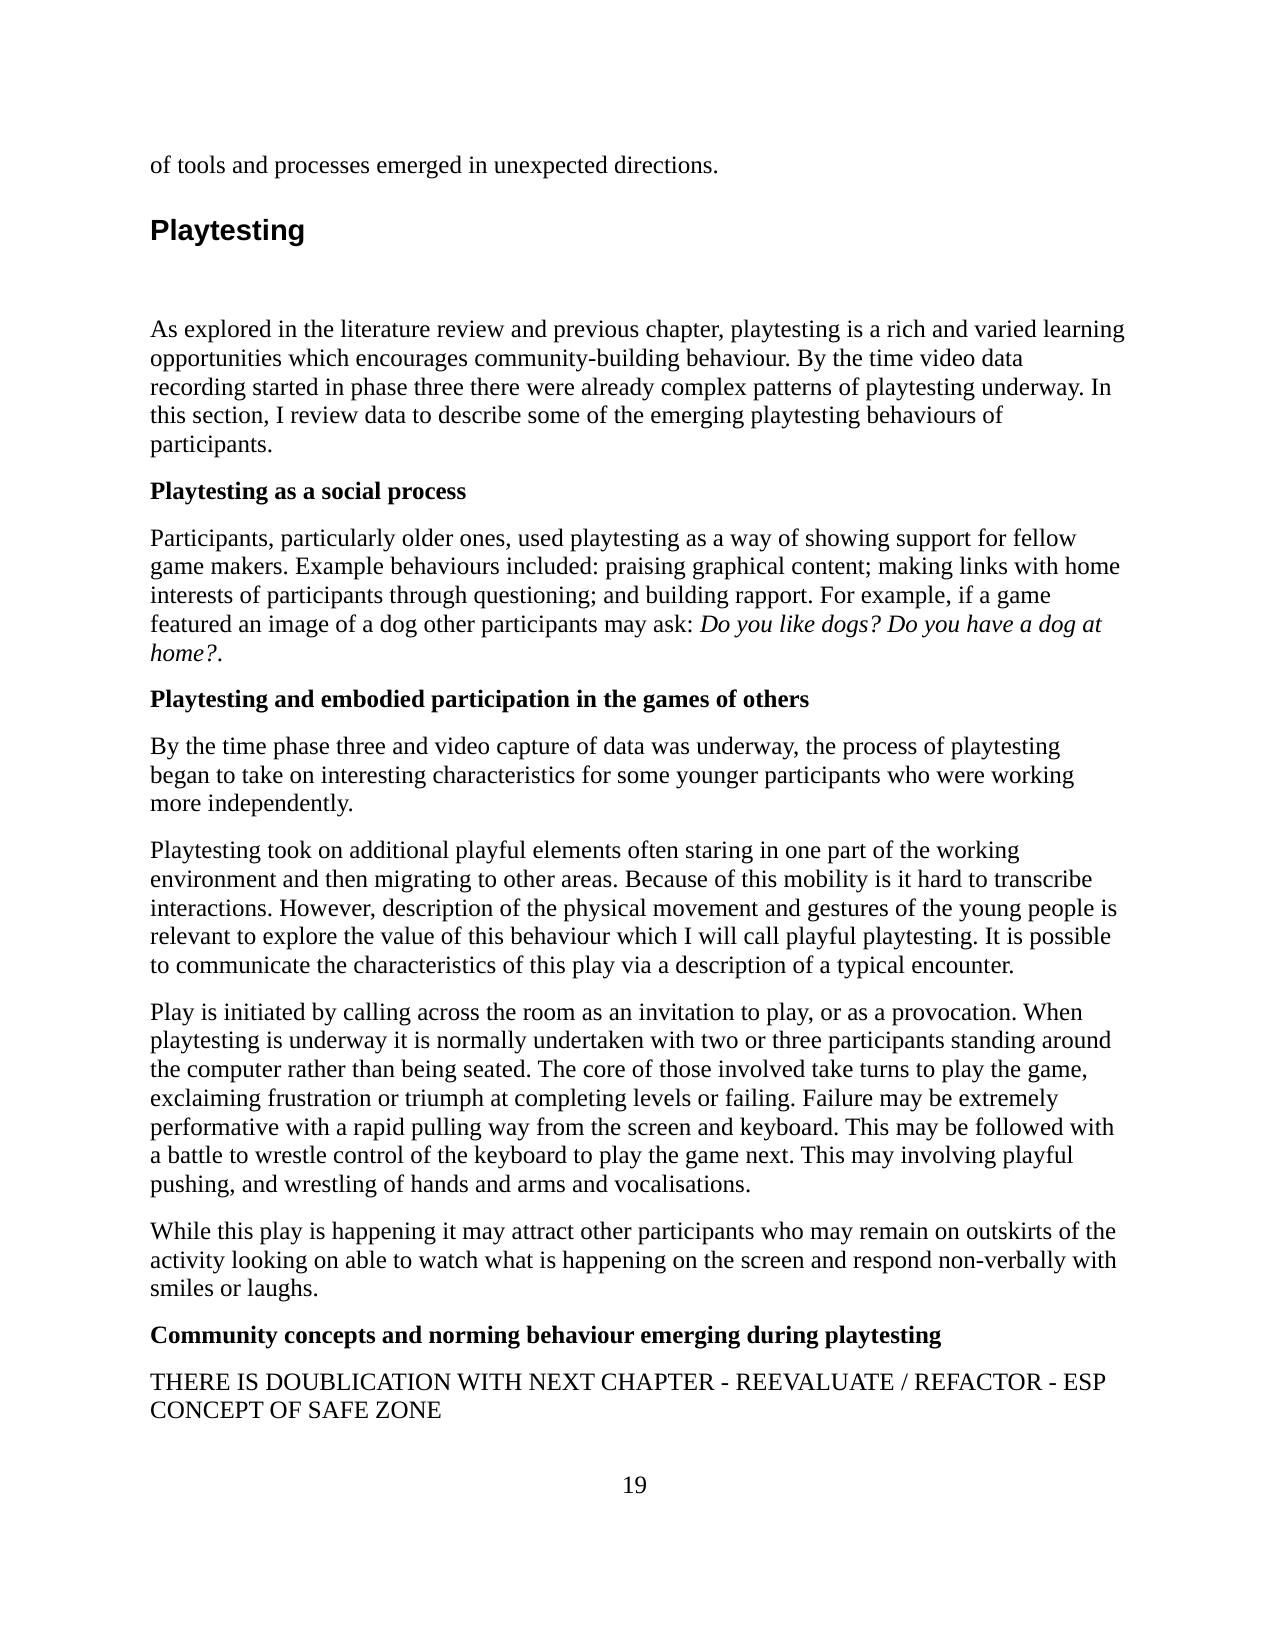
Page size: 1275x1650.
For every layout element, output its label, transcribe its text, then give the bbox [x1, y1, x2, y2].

text of tools and processes emerged in unexpected directions. [150, 150, 1125, 179]
text Playtesting took on additional playful elements often staring in one part of the working environment and then migrating to other areas. Because of this mobility is it hard to transcribe interactions. However, description of the physical movement and gestures of the young people is relevant to explore the value of this behaviour which I will call playful playtesting. It is possible to communicate the characteristics of this play via a description of a typical encounter. [150, 835, 1125, 979]
text Play is initiated by calling across the room as an invitation to play, or as a provocation. When playtesting is underway it is normally undertaken with two or three participants standing around the computer rather than being seated. The core of those involved take turns to play the game, exclaiming frustration or triumph at completing levels or failing. Failure may be extremely performative with a rapid pulling way from the screen and keyboard. This may be followed with a battle to wrestle control of the keyboard to play the game next. This may involving playful pushing, and wrestling of hands and arms and vocalisations. [150, 997, 1125, 1198]
subtitle Playtesting [150, 213, 1125, 246]
text THERE IS DOUBLICATION WITH NEXT CHAPTER - REEVALUATE / REFACTOR - ESP CONCEPT OF SAFE ZONE [150, 1367, 1125, 1424]
text Community concepts and norming behaviour emerging during playtesting [150, 1320, 1125, 1349]
text As explored in the literature review and previous chapter, playtesting is a rich and varied learning opportunities which encourages community-building behaviour. By the time video data recording started in phase three there were already complex patterns of playtesting underway. In this section, I review data to describe some of the emerging playtesting behaviours of participants. [150, 314, 1125, 458]
text While this play is happening it may attract other participants who may remain on outskirts of the activity looking on able to watch what is happening on the screen and respond non-verbally with smiles or laughs. [150, 1216, 1125, 1302]
text Playtesting as a social process [150, 476, 1125, 505]
text By the time phase three and video capture of data was underway, the process of playtesting began to take on interesting characteristics for some younger participants who were working more independently. [150, 731, 1125, 817]
text Playtesting and embodied participation in the games of others [150, 684, 1125, 713]
text Participants, particularly older ones, used playtesting as a way of showing support for fellow game makers. Example behaviours included: praising graphical content; making links with home interests of participants through questioning; and building rapport. For example, if a game featured an image of a dog other participants may ask: Do you like dogs? Do you have a dog at home?. [150, 523, 1125, 666]
